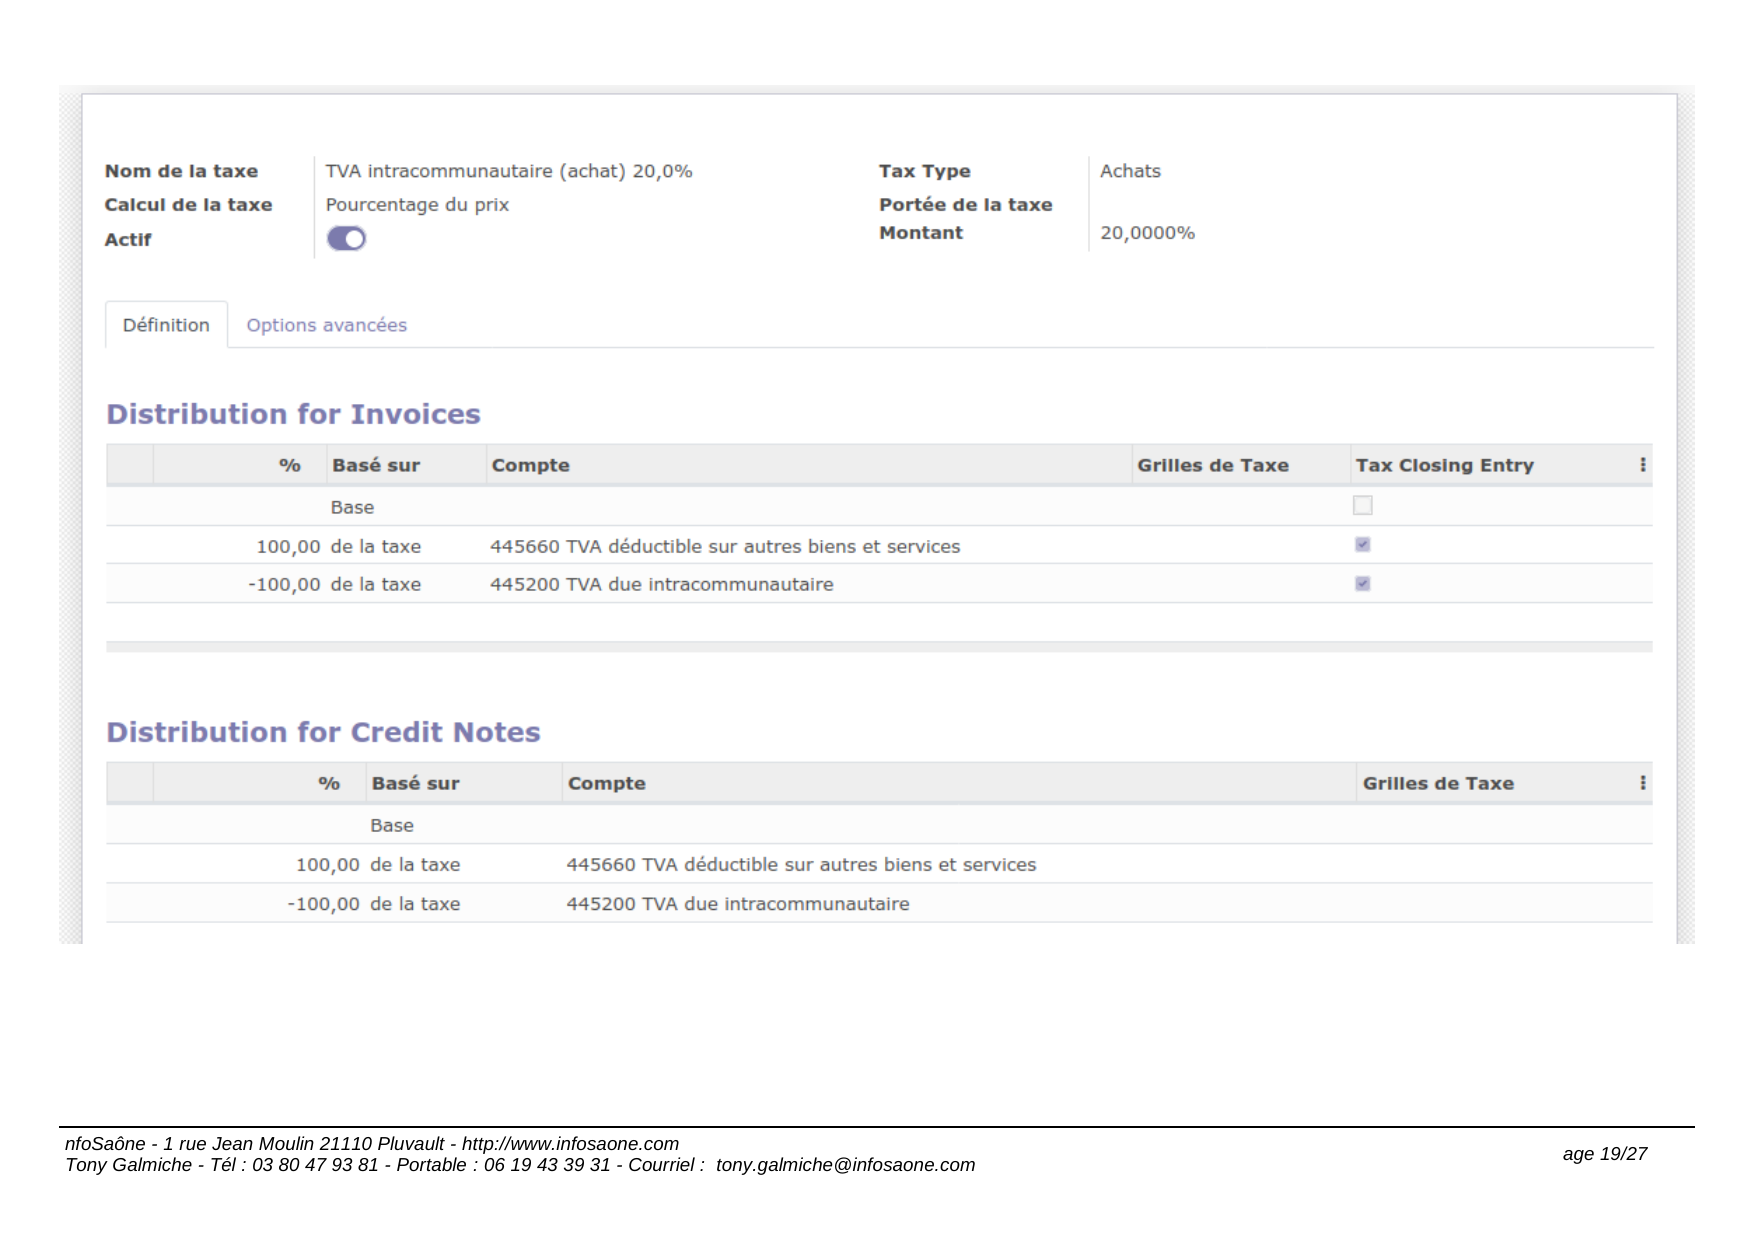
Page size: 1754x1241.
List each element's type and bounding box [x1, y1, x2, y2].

picture [59, 85, 1695, 944]
